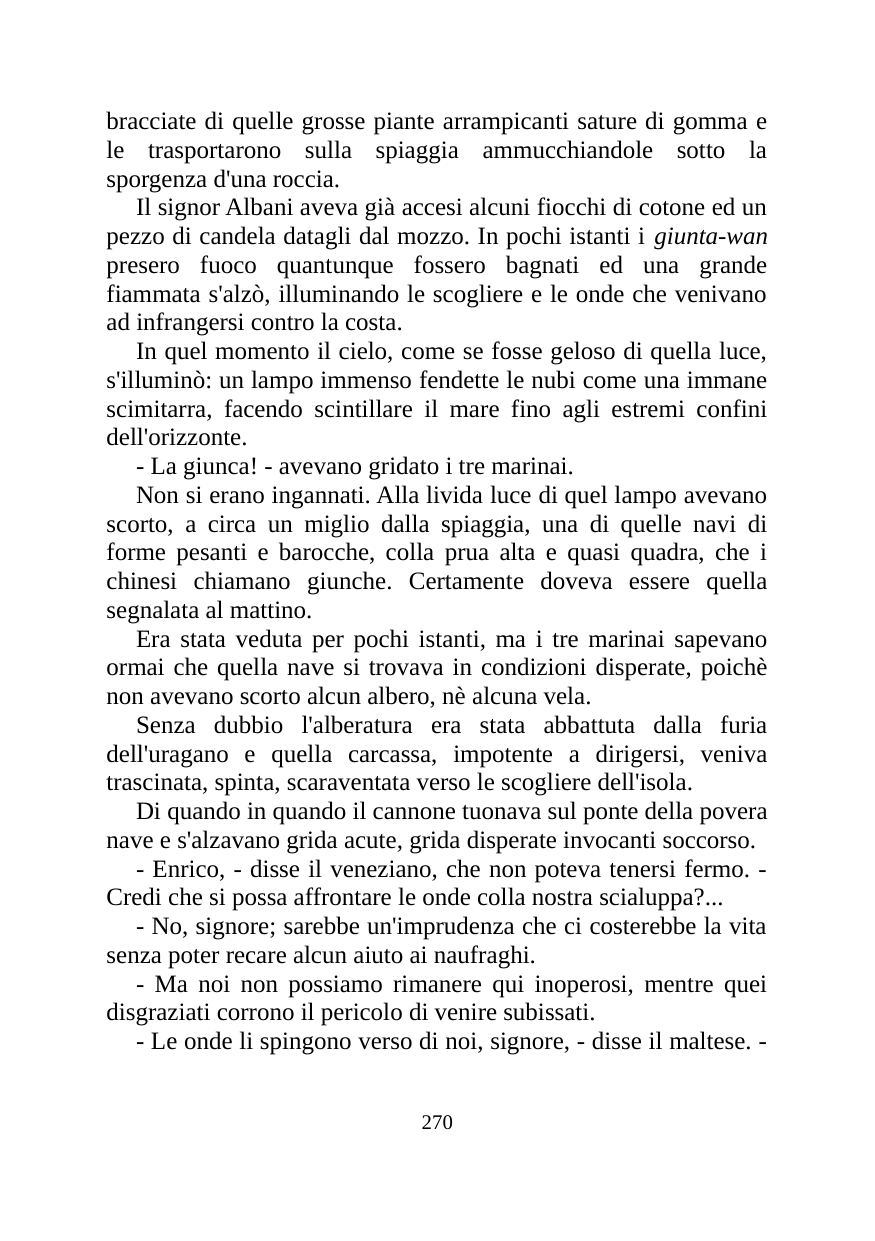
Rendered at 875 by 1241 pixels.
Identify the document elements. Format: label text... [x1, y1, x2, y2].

text In quel momento il cielo, come se fosse geloso di quella luce, s'illuminò: un lampo immenso fendette le nubi come una immane scimitarra, facendo scintillare il mare fino agli estremi confini dell'orizzonte. [106, 336, 768, 451]
text bracciate di quelle grosse piante arrampicanti sature di gomma e le trasportarono sulla spiaggia ammucchiandole sotto la sporgenza d'una roccia. [106, 106, 768, 192]
text Di quando in quando il cannone tuonava sul ponte della povera nave e s'alzavano grida acute, grida disperate invocanti soccorso. [106, 796, 768, 854]
text - Ma noi non possiamo rimanere qui inoperosi, mentre quei disgraziati corrono il pericolo di venire subissati. [106, 969, 768, 1026]
text Il signor Albani aveva già accesi alcuni fiocchi di cotone ed un pezzo di candela datagli dal mozzo. In pochi istanti i giunta-wan presero fuoco quantunque fossero bagnati ed una grande fiammata s'alzò, illuminando le scogliere e le onde che venivano ad infrangersi contro la costa. [106, 192, 768, 336]
text - Le onde li spingono verso di noi, signore, - disse il maltese. [106, 1026, 768, 1055]
text Era stata veduta per pochi istanti, ma i tre marinai sapevano ormai che quella nave si trovava in condizioni disperate, poichè non avevano scorto alcun albero, nè alcuna vela. [106, 624, 768, 710]
text - La giunca! - avevano gridato i tre marinai. [106, 451, 768, 480]
text - No, signore; sarebbe un'imprudenza che ci costerebbe la vita senza poter recare alcun aiuto ai naufraghi. [106, 911, 768, 969]
text Senza dubbio l'alberatura era stata abbattuta dalla furia dell'uragano e quella carcassa, impotente a dirigersi, veniva trascinata, spinta, scaraventata verso le scogliere dell'isola. [106, 710, 768, 796]
text Non si erano ingannati. Alla livida luce di quel lampo avevano scorto, a circa un miglio dalla spiaggia, una di quelle navi di forme pesanti e barocche, colla prua alta e quasi quadra, che i chinesi chiamano giunche. Certamente doveva essere quella segnalata al mattino. [106, 480, 768, 624]
text - Enrico, - disse il veneziano, che non poteva tenersi fermo. - Credi che si possa affrontare le onde colla nostra scialuppa?... [106, 854, 768, 911]
